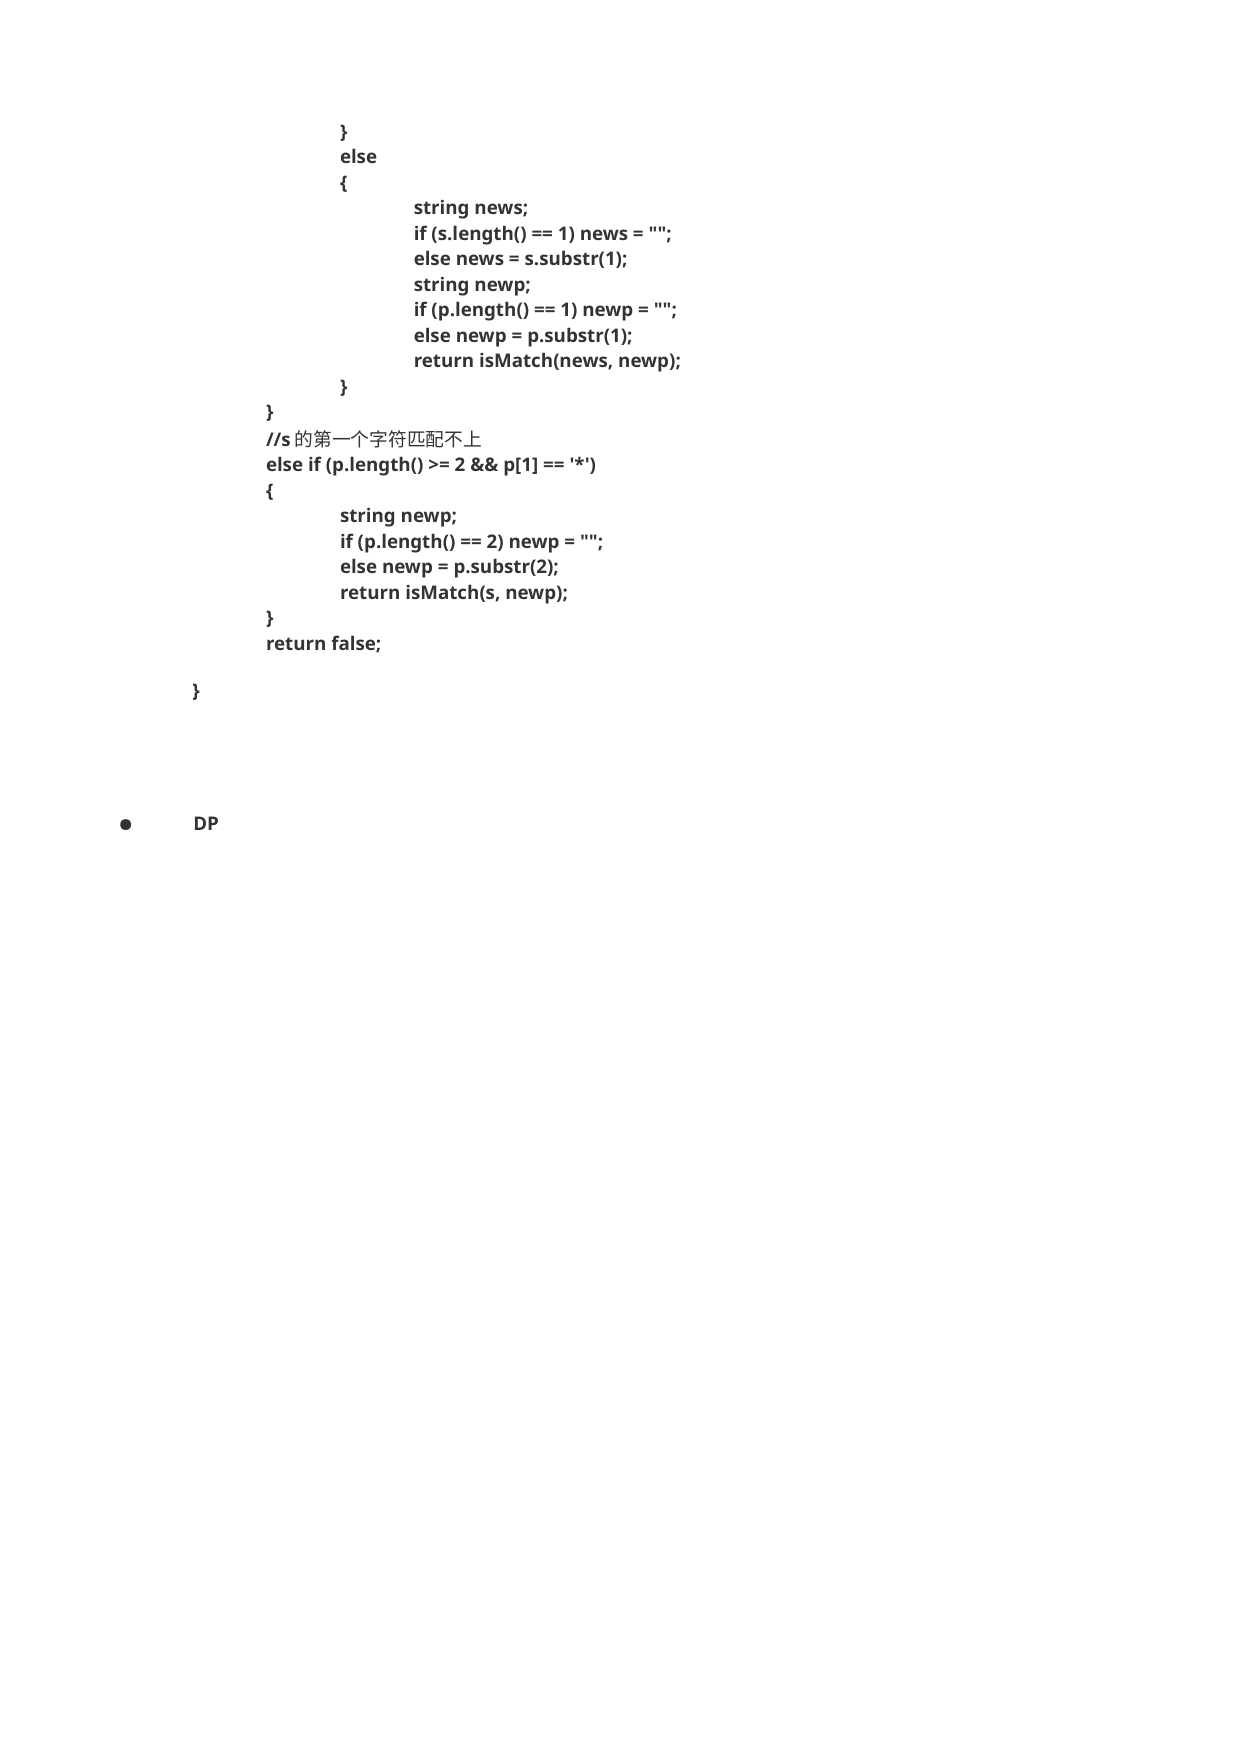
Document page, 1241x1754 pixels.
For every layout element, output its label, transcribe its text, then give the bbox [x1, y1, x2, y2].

text return false; [118, 630, 1122, 656]
text } [118, 373, 1122, 399]
text } [118, 677, 1122, 703]
text string news; [118, 195, 1122, 220]
text { [118, 477, 1122, 503]
text return isMatch(s, newp); [118, 579, 1122, 605]
text else newp = p.substr(2); [118, 554, 1122, 579]
text //s的第一个字符匹配不上 [118, 424, 1122, 452]
list DP [118, 811, 1122, 836]
text { [118, 169, 1122, 195]
text string newp; [118, 271, 1122, 297]
text else newp = p.substr(1); [118, 322, 1122, 348]
text else if (p.length() >= 2 && p[1] == '*') [118, 452, 1122, 477]
text if (s.length() == 1) news = ""; [118, 220, 1122, 246]
text return isMatch(news, newp); [118, 348, 1122, 373]
text else [118, 144, 1122, 169]
text string newp; [118, 503, 1122, 528]
text if (p.length() == 2) newp = ""; [118, 528, 1122, 554]
text if (p.length() == 1) newp = ""; [118, 297, 1122, 322]
text } [118, 399, 1122, 424]
text else news = s.substr(1); [118, 246, 1122, 271]
text } [118, 605, 1122, 630]
text } [118, 118, 1122, 144]
